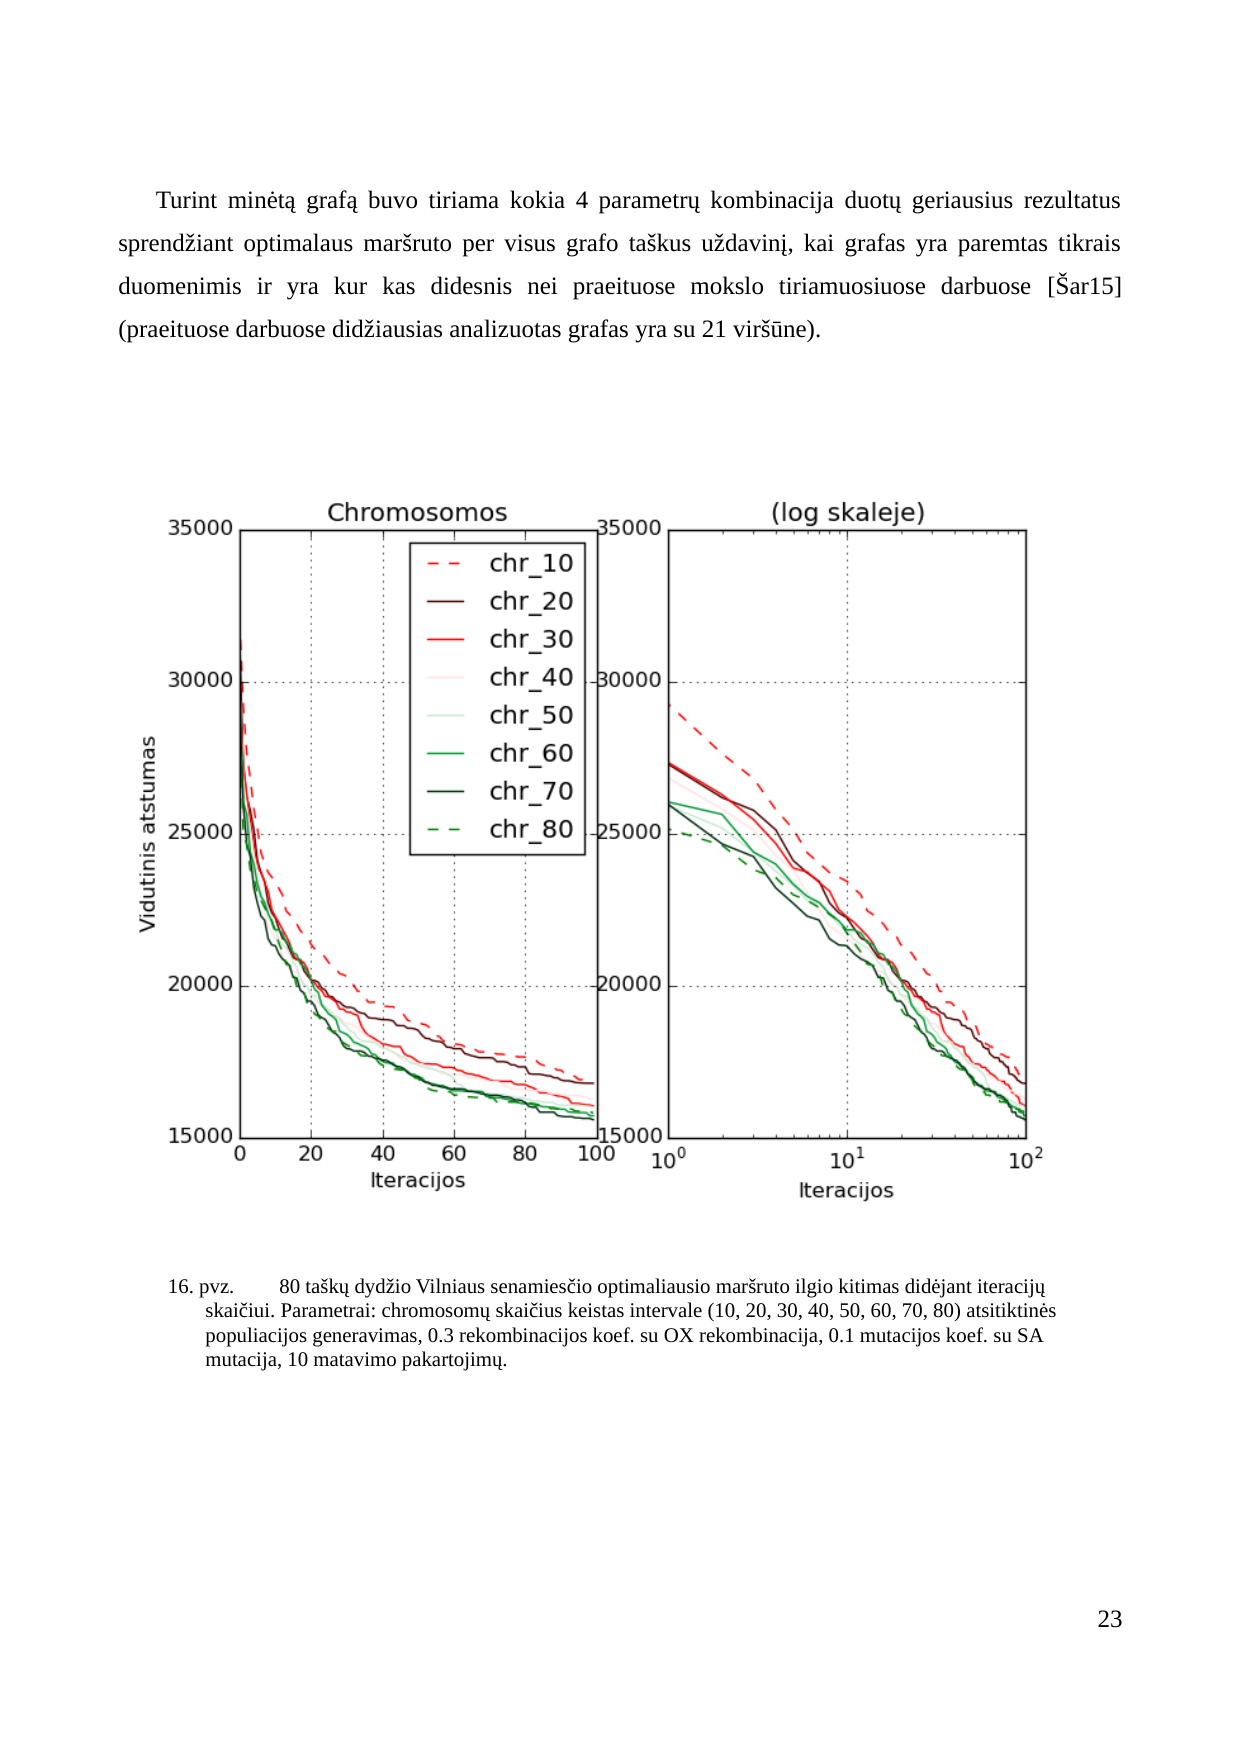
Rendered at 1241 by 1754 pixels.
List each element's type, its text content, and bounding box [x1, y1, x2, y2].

table_header [118, 1214, 1122, 1256]
table_header [118, 449, 1122, 454]
picture [113, 454, 1127, 1214]
table_cell 80 taškų dydžio Vilniaus senamiesčio optimaliausio maršruto ilgio kitimas didėjant iteracijų skaičiui. Parametrai: chromosomų skaičius keistas intervale (10, 20, 30, 40, 50, 60, 70, 80) atsitiktinės populiacijos generavimas, 0.3 rekombinacijos koef. su OX rekombinacija, 0.1 mutacijos koef. su SA mutacija, 10 matavimo pakartojimų. [118, 1256, 1122, 1389]
text Turint minėtą grafą buvo tiriama kokia 4 parametrų kombinacija duotų geriausius rezultatus sprendžiant optimalaus maršruto per visus grafo taškus uždavinį, kai grafas yra paremtas tikrais duomenimis ir yra kur kas didesnis nei praeituose mokslo tiriamuosiuose darbuose [Šar15] (praeituose darbuose didžiausias analizuotas grafas yra su 21 viršūne). [118, 185, 1122, 343]
